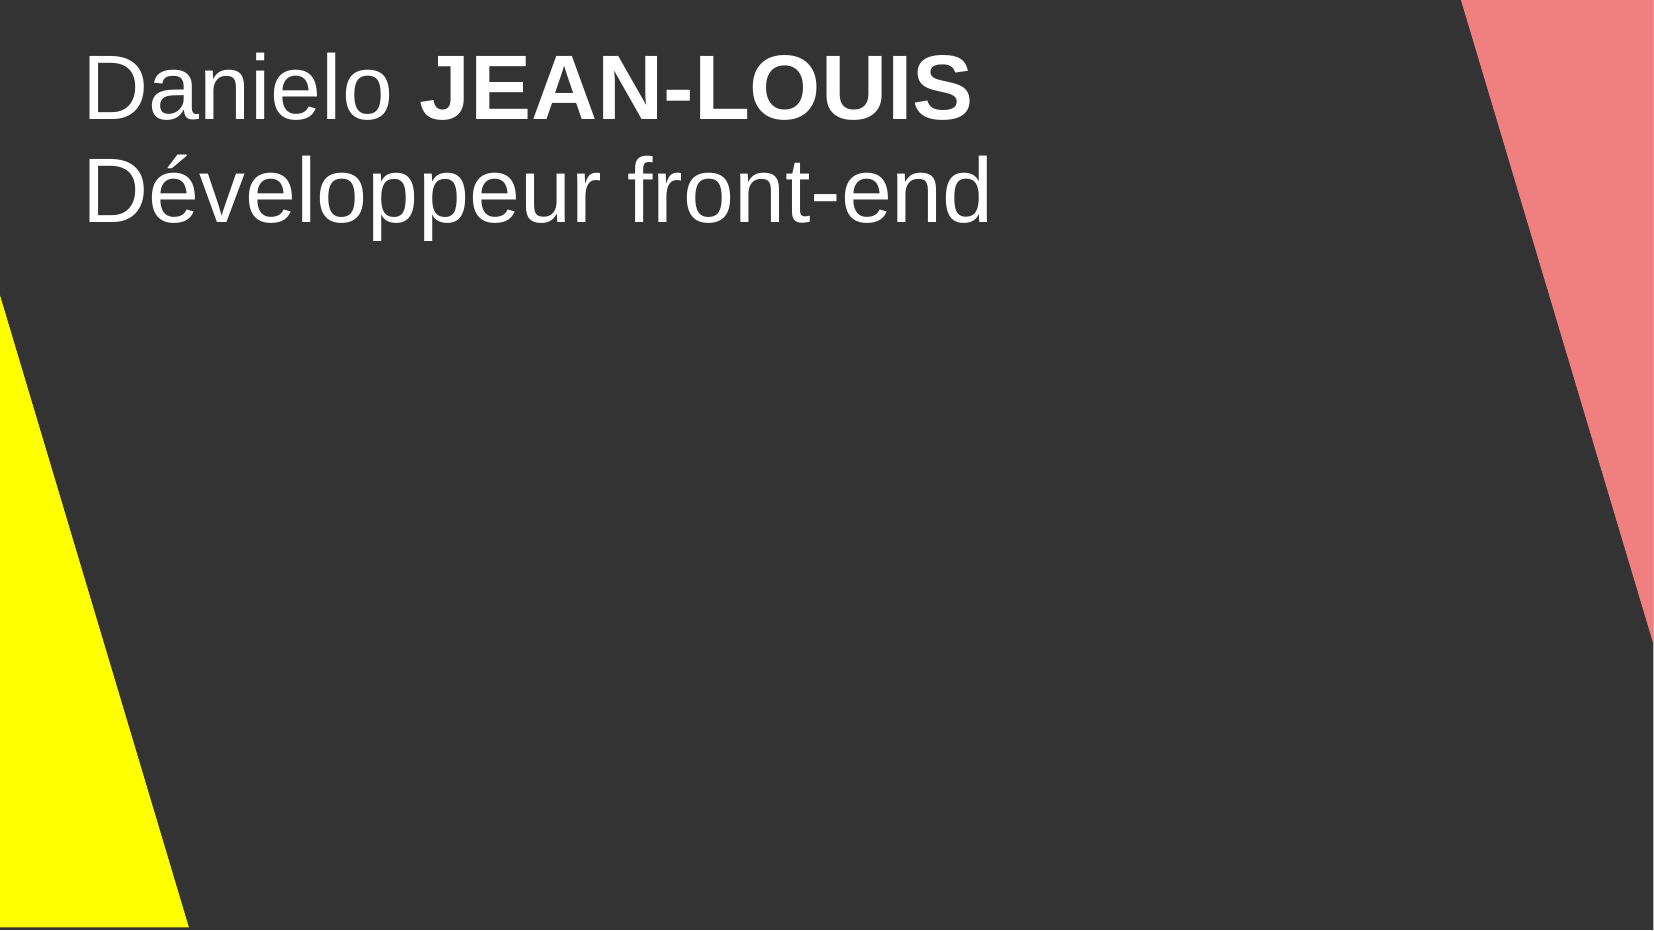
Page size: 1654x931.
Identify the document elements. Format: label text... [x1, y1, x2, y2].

text_box [1460, 0, 1654, 647]
subtitle Danielo JEAN-LOUIS Développeur front-end [82, 36, 1563, 345]
text_box [0, 295, 189, 928]
